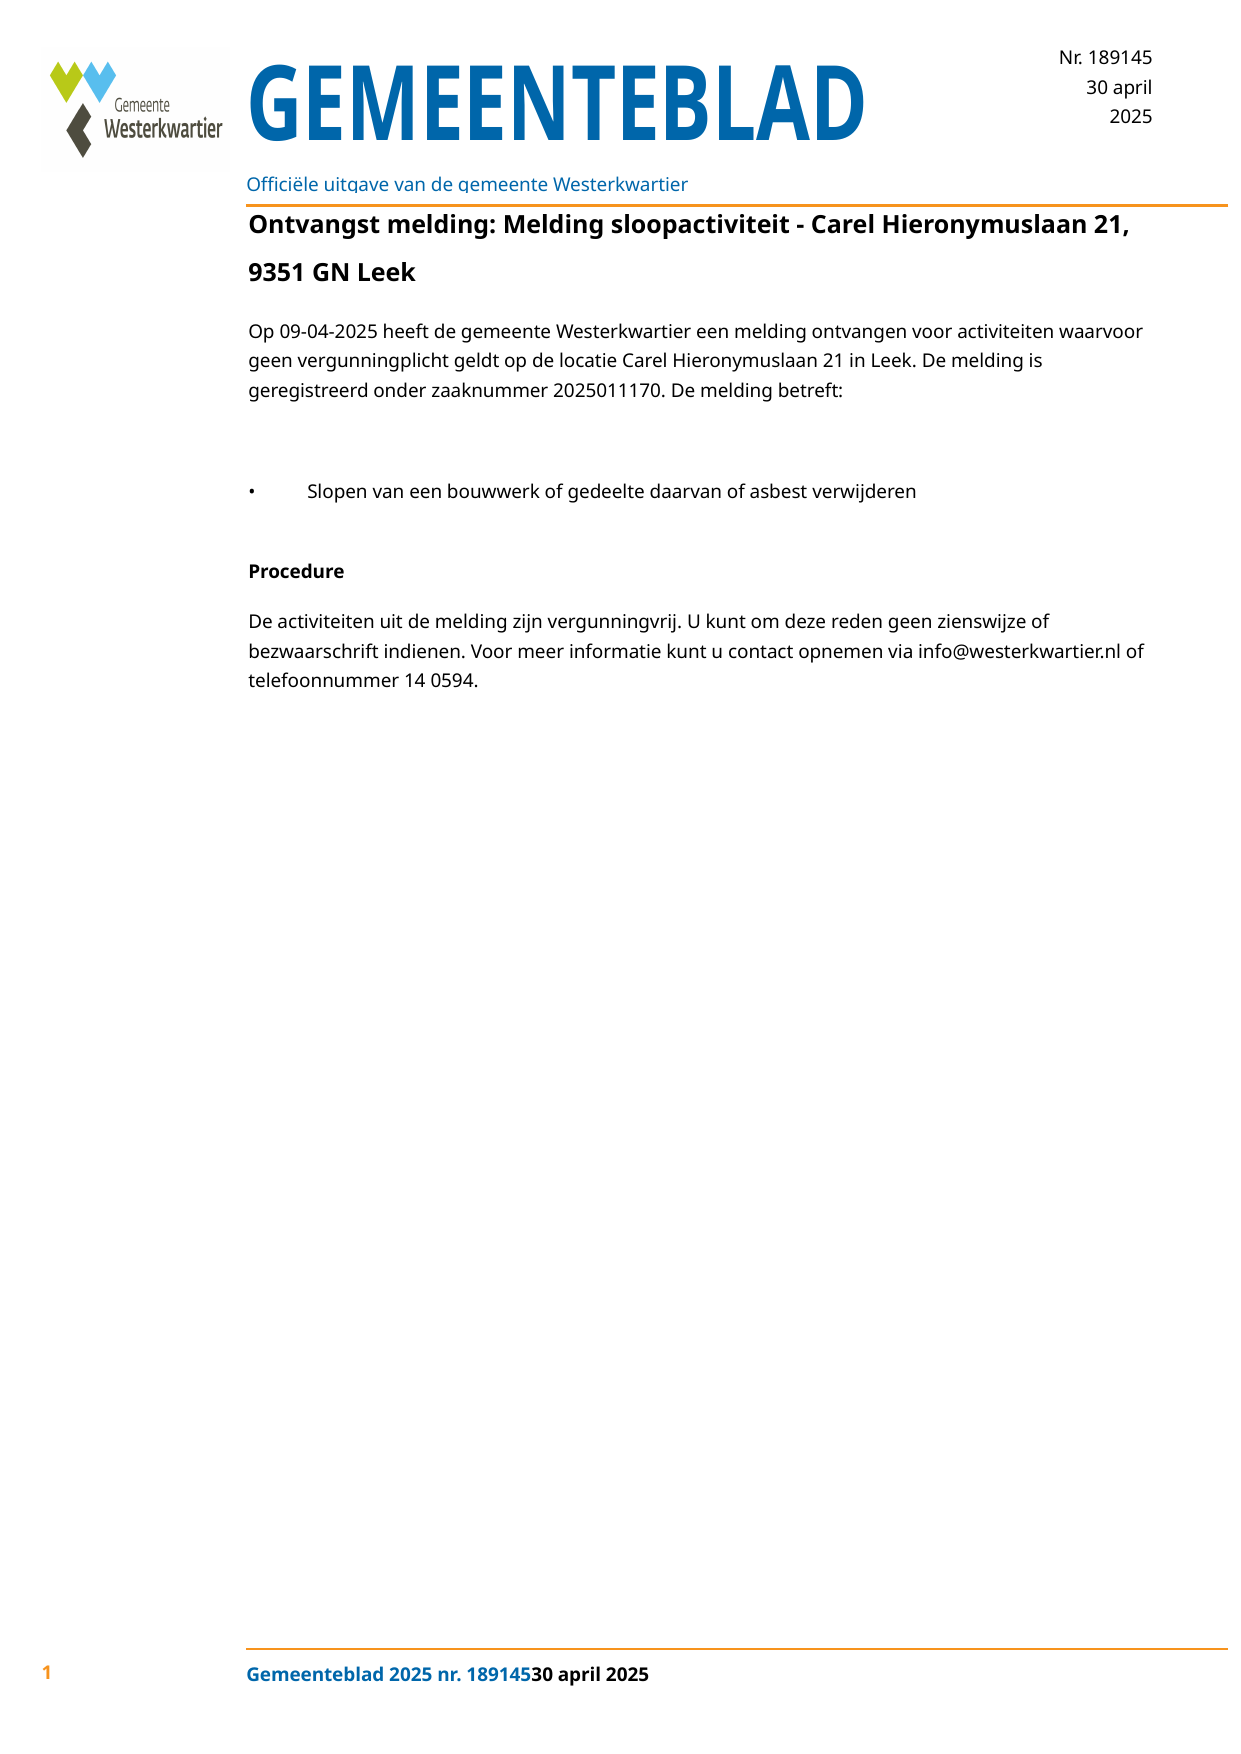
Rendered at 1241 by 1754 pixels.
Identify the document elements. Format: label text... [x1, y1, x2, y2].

text Procedure [248, 558, 1152, 584]
picture [41, 47, 231, 172]
list Slopen van een bouwwerk of gedeelte daarvan of asbest verwijderen [248, 478, 1152, 504]
text Op 09-04-2025 heeft de gemeente Westerkwartier een melding ontvangen voor activiteiten waarvoor geen vergunningplicht geldt op de locatie Carel Hieronymuslaan 21 in Leek. De melding is geregistreerd onder zaaknummer 2025011170. De melding betreft: [248, 318, 1152, 403]
text De activiteiten uit de melding zijn vergunningvrij. U kunt om deze reden geen zienswijze of bezwaarschrift indienen. Voor meer informatie kunt u contact opnemen via info@westerkwartier.nl of telefoonnummer 14 0594. [248, 608, 1152, 693]
text Ontvangst melding: Melding sloopactiviteit - Carel Hieronymuslaan 21, 9351 GN Leek [248, 207, 1152, 288]
